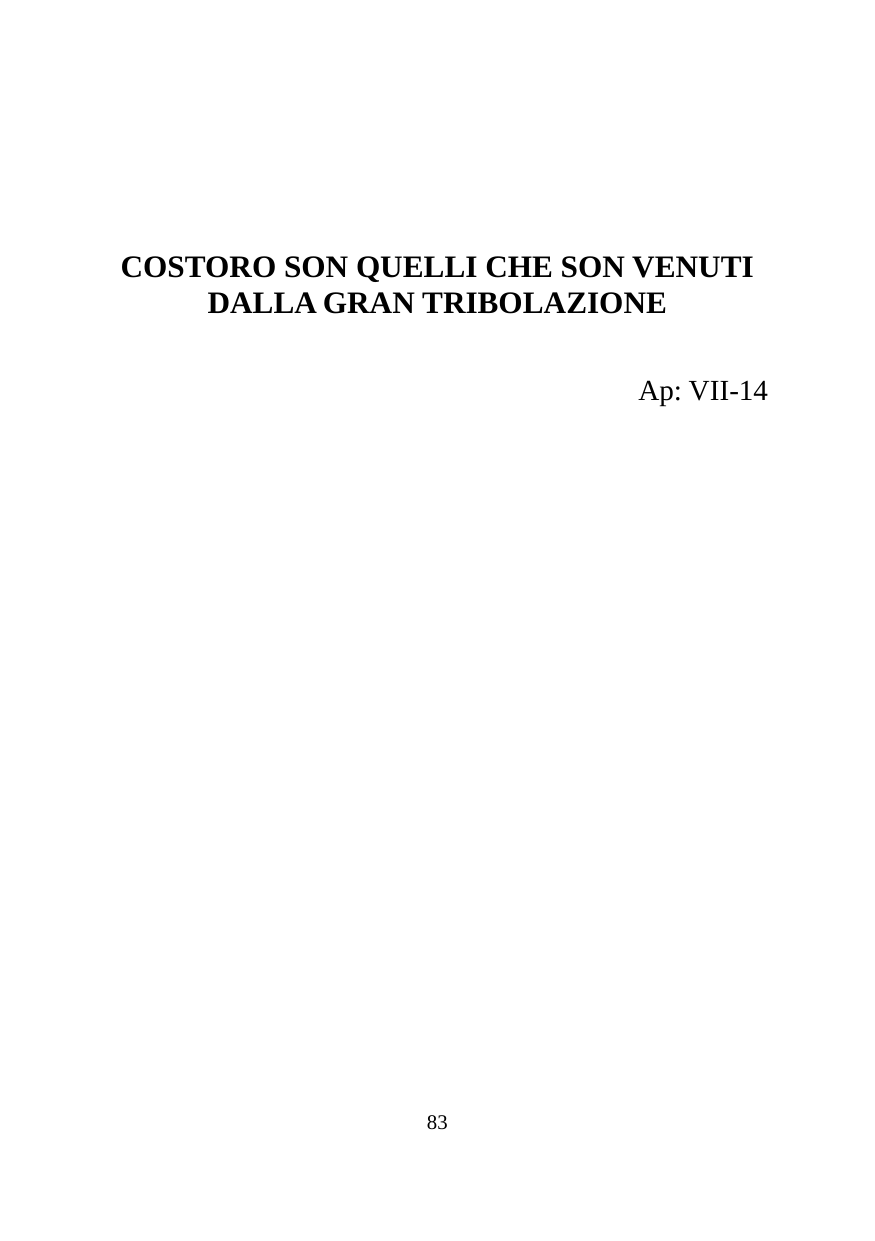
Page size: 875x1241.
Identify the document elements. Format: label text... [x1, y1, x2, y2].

text Ap: VII-14 [106, 373, 768, 407]
subtitle COSTORO SON QUELLI CHE SON VENUTI DALLA GRAN TRIBOLAZIONE [106, 248, 768, 320]
